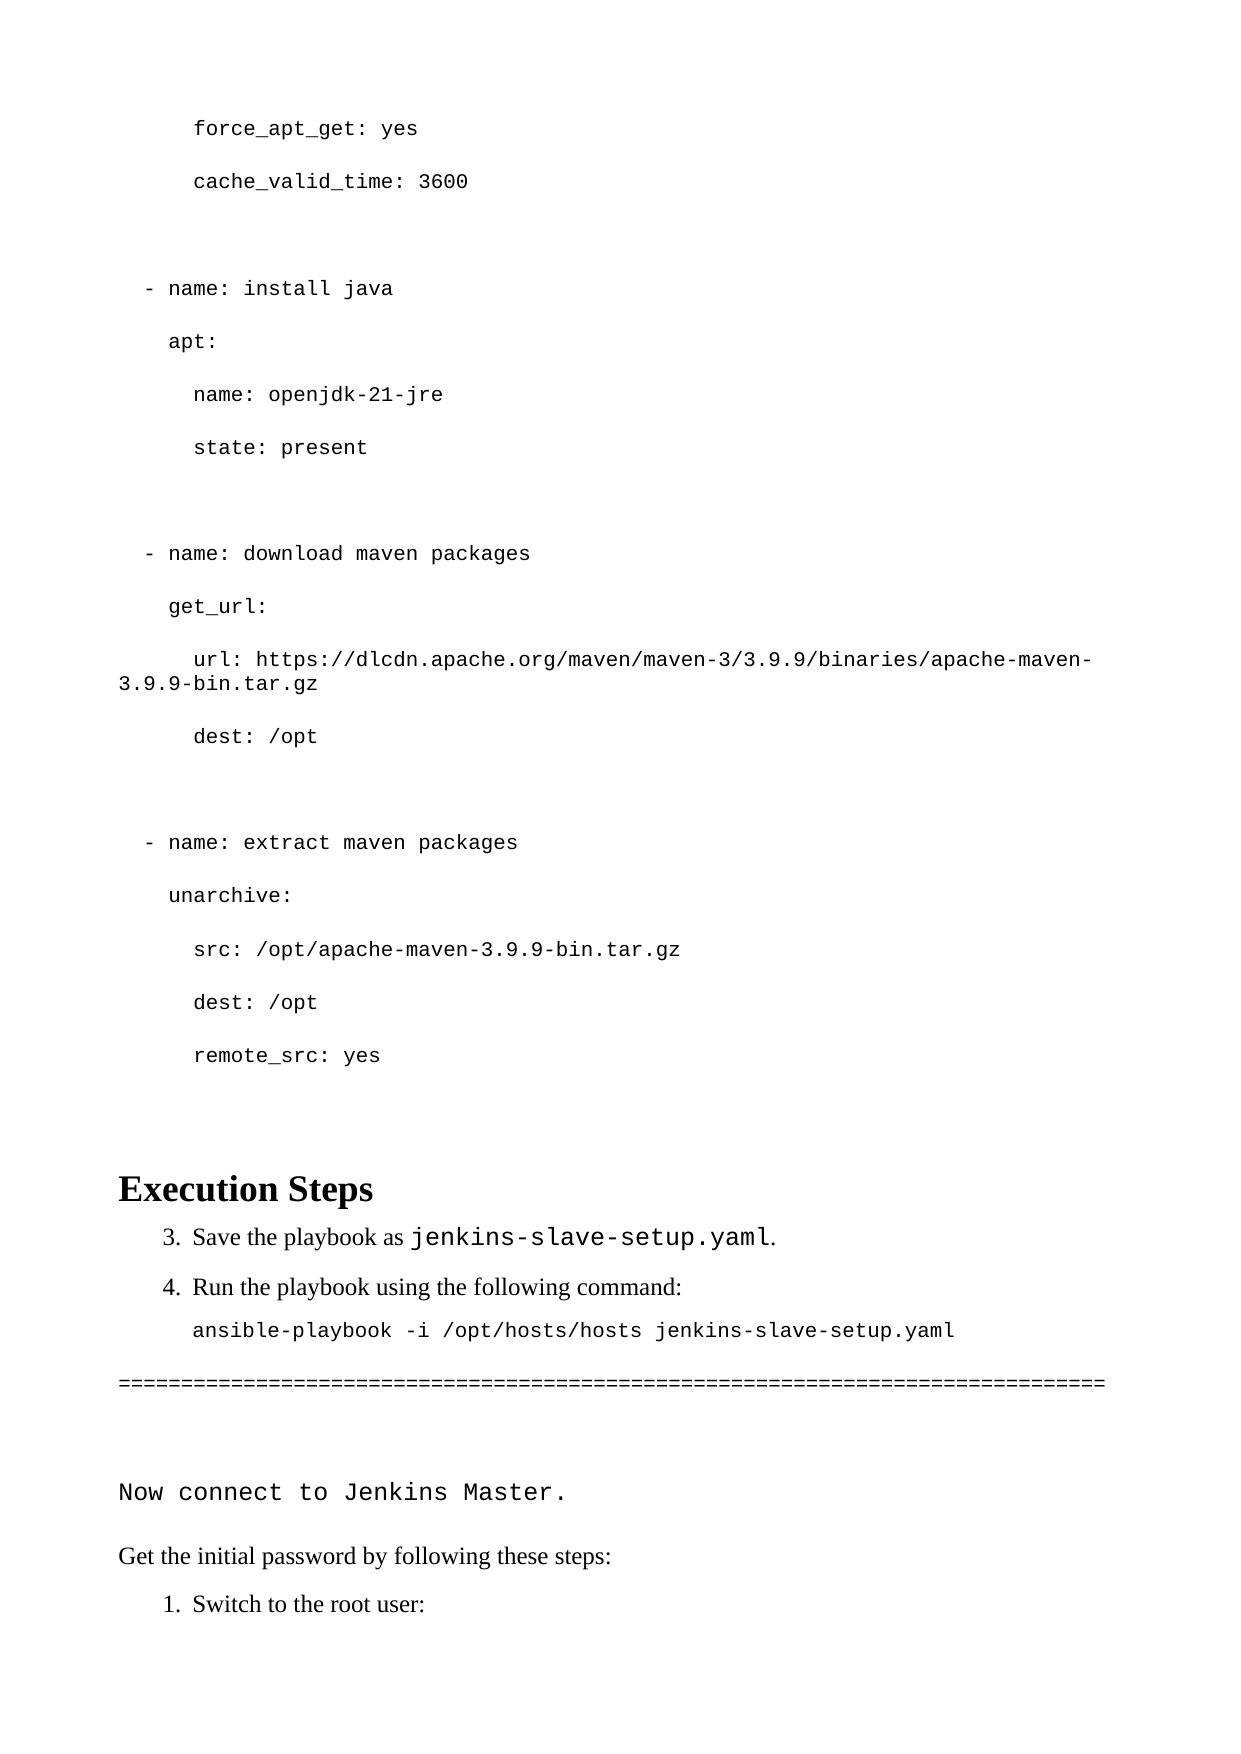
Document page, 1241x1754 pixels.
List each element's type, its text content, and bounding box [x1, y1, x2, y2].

text apt: [118, 331, 1122, 354]
list Switch to the root user: [162, 1589, 1122, 1617]
list Save the playbook as jenkins-slave-setup.yaml. [162, 1222, 1122, 1253]
text url: https://dlcdn.apache.org/maven/maven-3/3.9.9/binaries/apache-maven-3.9.9-bin.tar.gz [118, 649, 1122, 697]
text =============================================================================== [118, 1373, 1122, 1396]
text - name: download maven packages [118, 543, 1122, 567]
subtitle Execution Steps [118, 1166, 1122, 1209]
text cache_valid_time: 3600 [118, 171, 1122, 195]
list ansible-playbook -i /opt/hosts/hosts jenkins-slave-setup.yaml [162, 1320, 1122, 1343]
text dest: /opt [118, 992, 1122, 1015]
text src: /opt/apache-maven-3.9.9-bin.tar.gz [118, 939, 1122, 962]
list Run the playbook using the following command: [162, 1272, 1122, 1301]
text unarchive: [118, 886, 1122, 909]
text Now connect to Jenkins Master. [118, 1479, 1122, 1507]
text get_url: [118, 596, 1122, 620]
text force_apt_get: yes [118, 118, 1122, 142]
text - name: install java [118, 277, 1122, 301]
text name: openjdk-21-jre [118, 384, 1122, 407]
text state: present [118, 437, 1122, 461]
text remote_src: yes [118, 1045, 1122, 1068]
text Get the initial password by following these steps: [118, 1541, 1122, 1570]
text dest: /opt [118, 726, 1122, 750]
text - name: extract maven packages [118, 832, 1122, 856]
